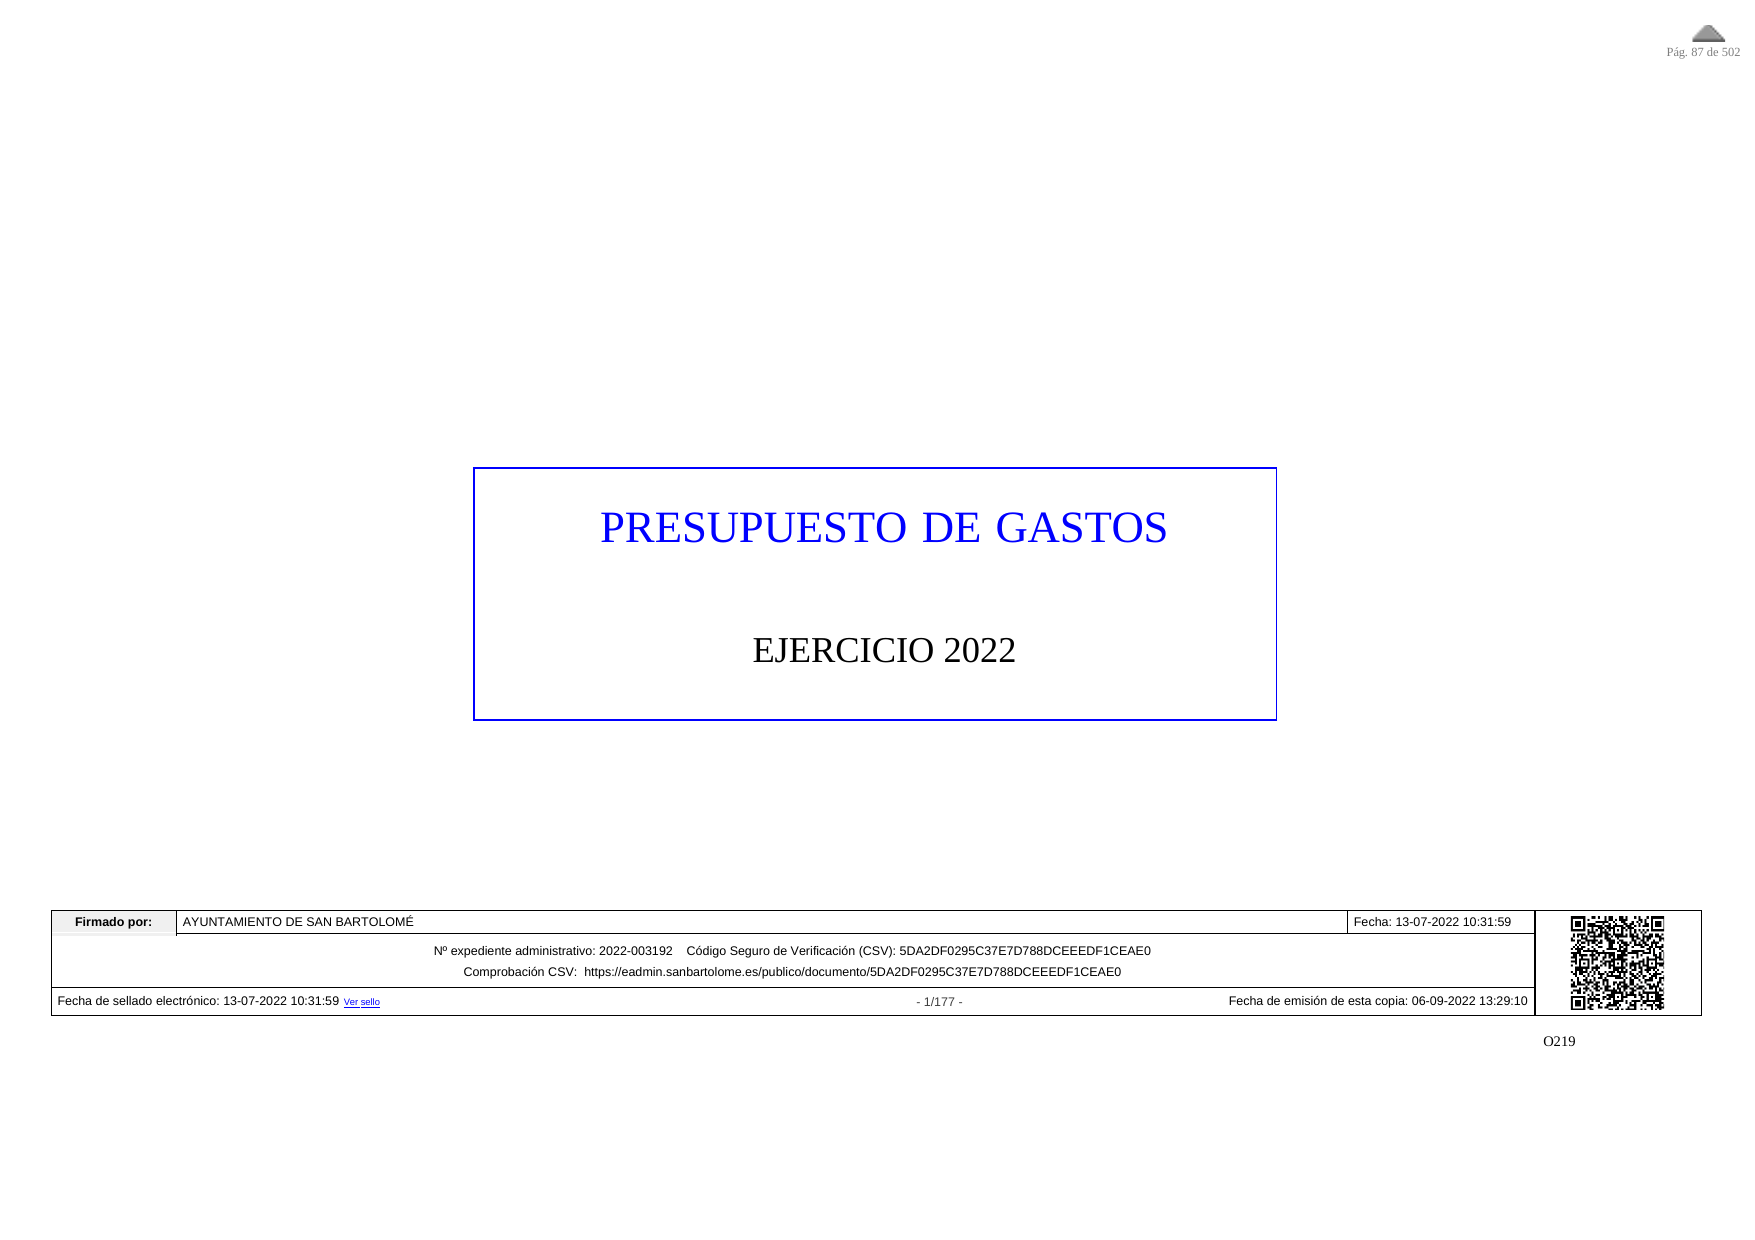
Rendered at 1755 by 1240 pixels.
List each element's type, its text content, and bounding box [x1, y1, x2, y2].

picture [1570, 916, 1665, 1010]
table_cell Nº expediente administrativo: 2022-003192 Código Seguro de Verificación (CSV): 5DA2DF0295C37E7D788DCEEEDF1CEAE0 Comprobación CSV: https://eadmin.sanbartolome.es/publico/documento/5DA2DF0295C37E7D788DCEEEDF1CEAE0 [52, 934, 1534, 987]
text PRESUPUESTO DE GASTOS [493, 500, 1276, 552]
table_header [1536, 911, 1701, 1014]
picture [1691, 25, 1726, 42]
table_cell Fecha de sellado electrónico: 13-07-2022 10:31:59 Ver sello - 1/177 - Fecha de emisión de esta copia: 06-09-2022 13:29:10 [52, 988, 1534, 1014]
table_header Fecha: 13-07-2022 10:31:59 [1348, 911, 1534, 932]
text EJERCICIO 2022 [493, 628, 1276, 670]
table_header Firmado por: [52, 911, 176, 932]
table_header AYUNTAMIENTO DE SAN BARTOLOMÉ [177, 911, 1347, 932]
